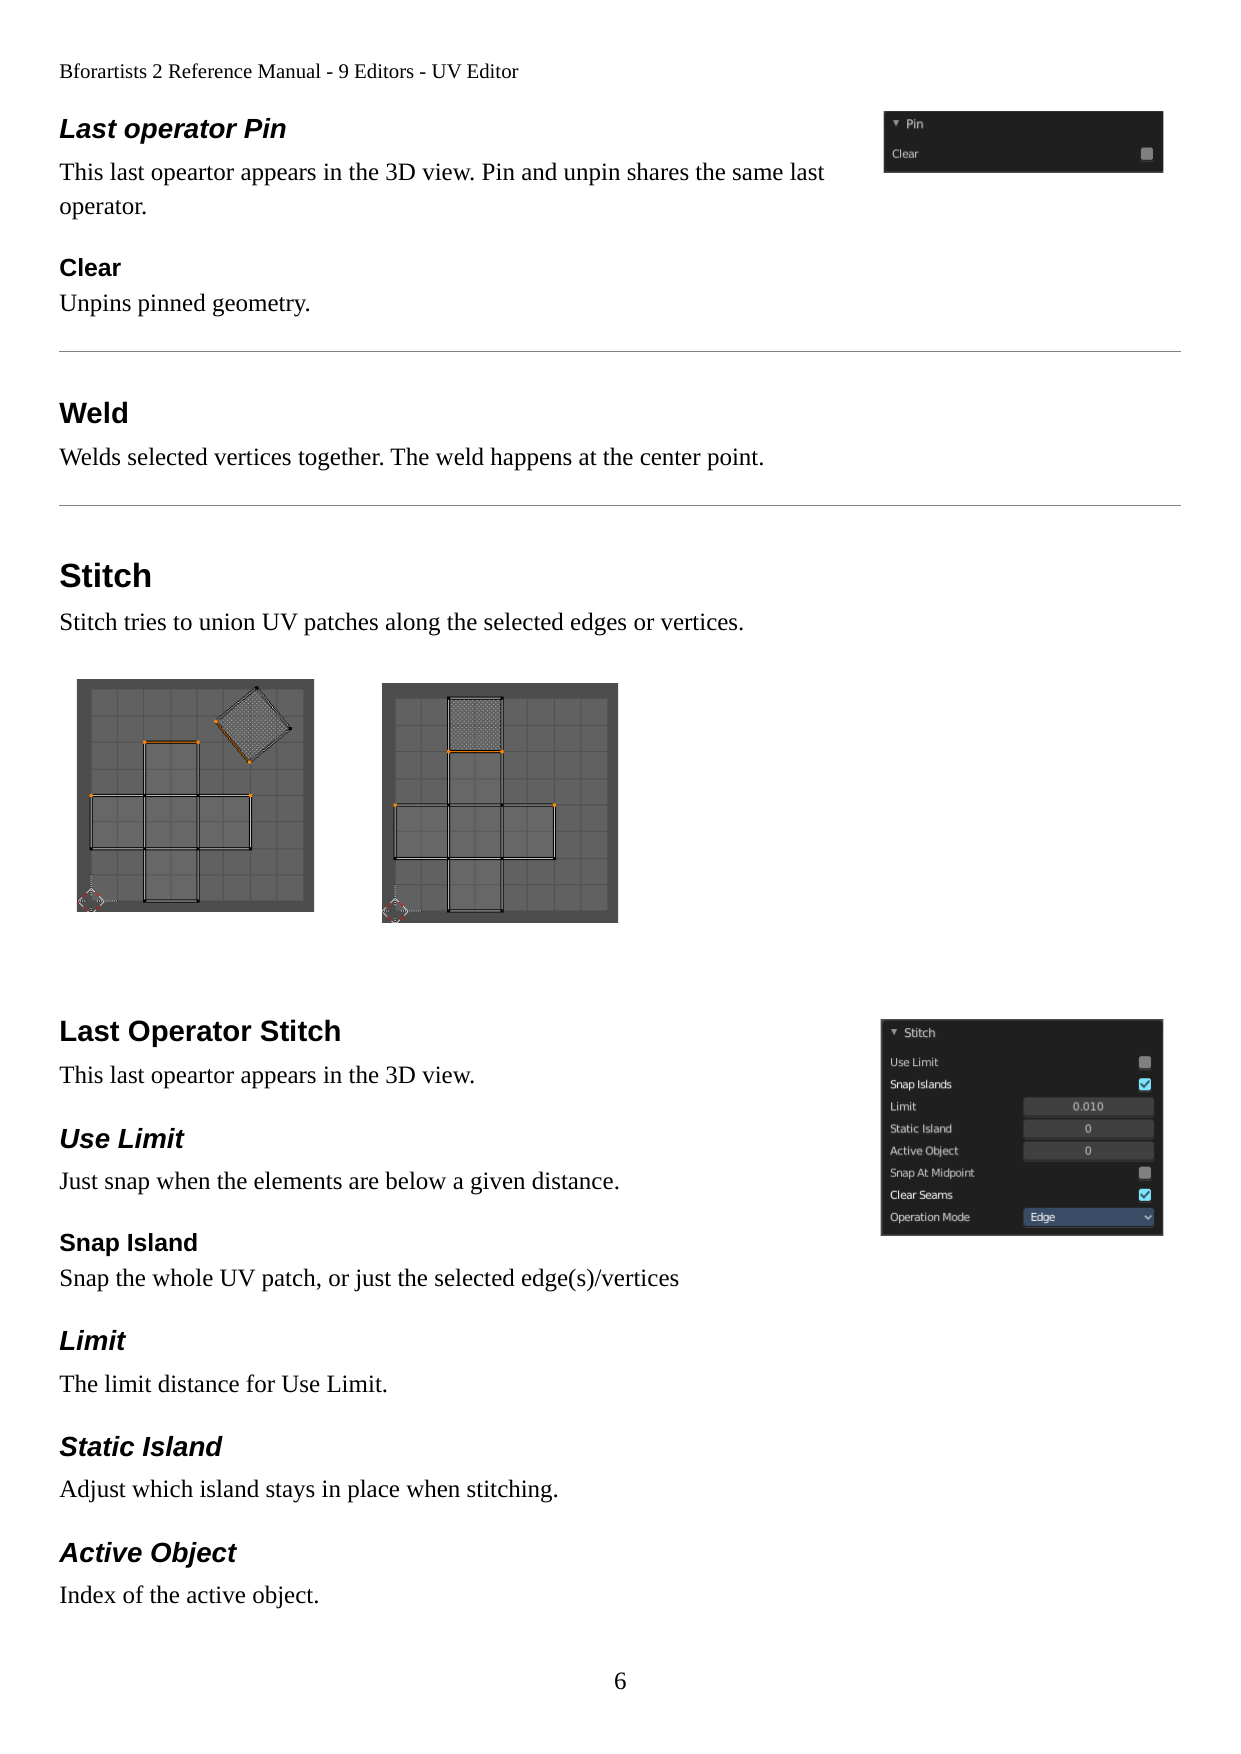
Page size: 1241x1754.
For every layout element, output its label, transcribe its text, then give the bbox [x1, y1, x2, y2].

subtitle Clear [59, 253, 1181, 282]
subtitle Use Limit [59, 1122, 880, 1154]
text This last opeartor appears in the 3D view. Pin and unpin shares the same last operator. [59, 157, 1181, 220]
picture [880, 1019, 1164, 1236]
text Stitch tries to union UV patches along the selected edges or vertices. [59, 607, 1181, 636]
text Just snap when the elements are below a given distance. [59, 1166, 880, 1195]
subtitle Last Operator Stitch [59, 1014, 1181, 1048]
text This last opeartor appears in the 3D view. [59, 1060, 880, 1089]
text The limit distance for Use Limit. [59, 1369, 1181, 1397]
picture [76, 679, 315, 912]
picture [382, 683, 619, 923]
subtitle Limit [59, 1324, 1181, 1356]
subtitle Snap Island [59, 1228, 1181, 1256]
subtitle Stitch [59, 556, 1181, 594]
subtitle Active Object [59, 1536, 1181, 1568]
subtitle Weld [59, 396, 1181, 429]
subtitle [1164, 113, 1181, 144]
text Adjust which island stays in place when stitching. [59, 1474, 1181, 1503]
subtitle Static Island [59, 1430, 1181, 1462]
text Unpins pinned geometry. [59, 288, 1181, 317]
picture [883, 111, 1164, 173]
text Index of the active object. [59, 1581, 1181, 1609]
subtitle Last operator Pin [59, 113, 883, 144]
subtitle [1164, 1122, 1181, 1154]
text Welds selected vertices together. The weld happens at the center point. [59, 442, 1181, 471]
text Snap the whole UV patch, or just the selected edge(s)/vertices [59, 1263, 1181, 1291]
